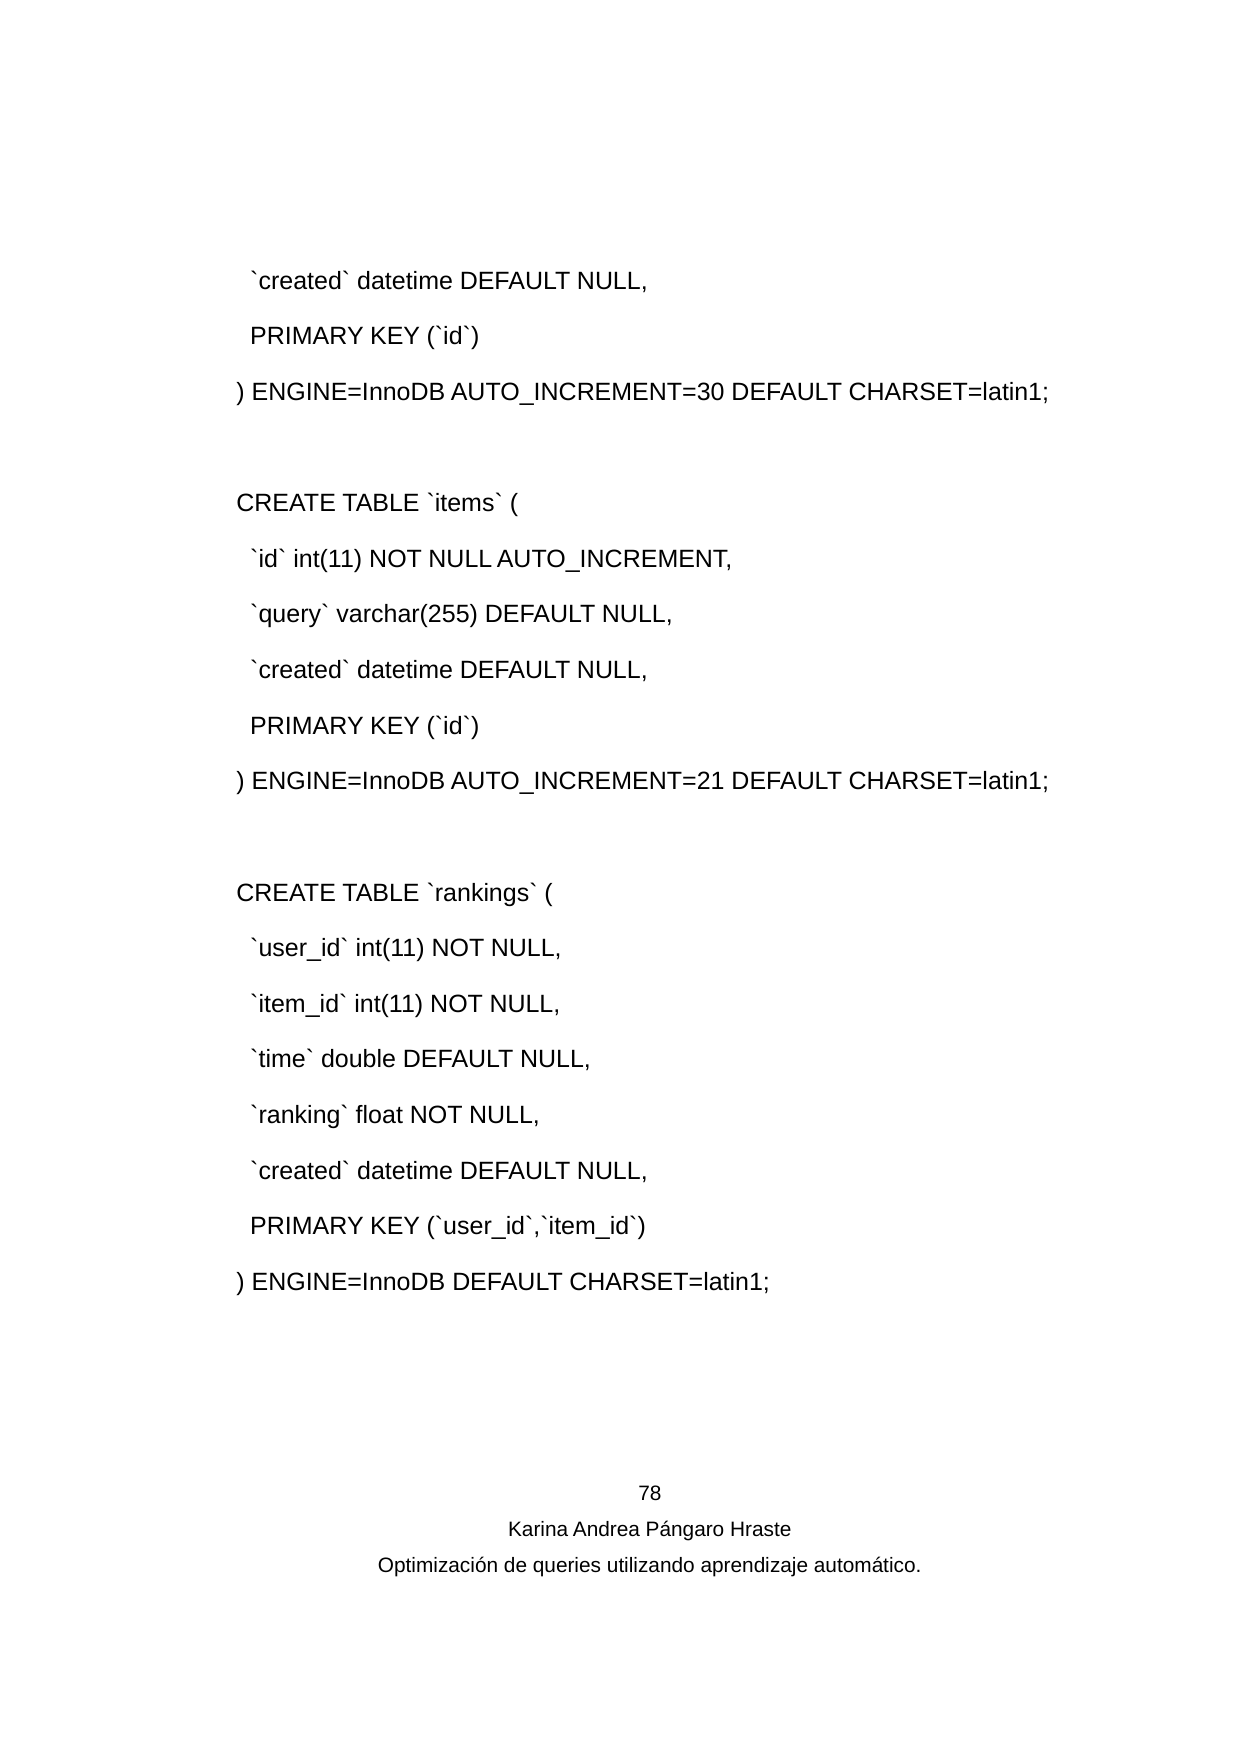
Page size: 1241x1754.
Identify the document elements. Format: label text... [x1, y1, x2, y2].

text CREATE TABLE `items` ( [236, 488, 1063, 517]
text `time` double DEFAULT NULL, [236, 1044, 1063, 1073]
text ) ENGINE=InnoDB AUTO_INCREMENT=30 DEFAULT CHARSET=latin1; [236, 377, 1063, 406]
text CREATE TABLE `rankings` ( [236, 878, 1063, 906]
text `created` datetime DEFAULT NULL, [236, 1156, 1063, 1184]
text `query` varchar(255) DEFAULT NULL, [236, 599, 1063, 628]
text `ranking` float NOT NULL, [236, 1100, 1063, 1129]
text PRIMARY KEY (`id`) [236, 711, 1063, 739]
text `created` datetime DEFAULT NULL, [236, 655, 1063, 684]
text `id` int(11) NOT NULL AUTO_INCREMENT, [236, 544, 1063, 573]
text ) ENGINE=InnoDB DEFAULT CHARSET=latin1; [236, 1267, 1063, 1296]
text `created` datetime DEFAULT NULL, [236, 266, 1063, 294]
text PRIMARY KEY (`id`) [236, 321, 1063, 350]
text `user_id` int(11) NOT NULL, [236, 933, 1063, 962]
text PRIMARY KEY (`user_id`,`item_id`) [236, 1211, 1063, 1240]
text `item_id` int(11) NOT NULL, [236, 989, 1063, 1018]
text ) ENGINE=InnoDB AUTO_INCREMENT=21 DEFAULT CHARSET=latin1; [236, 766, 1063, 795]
